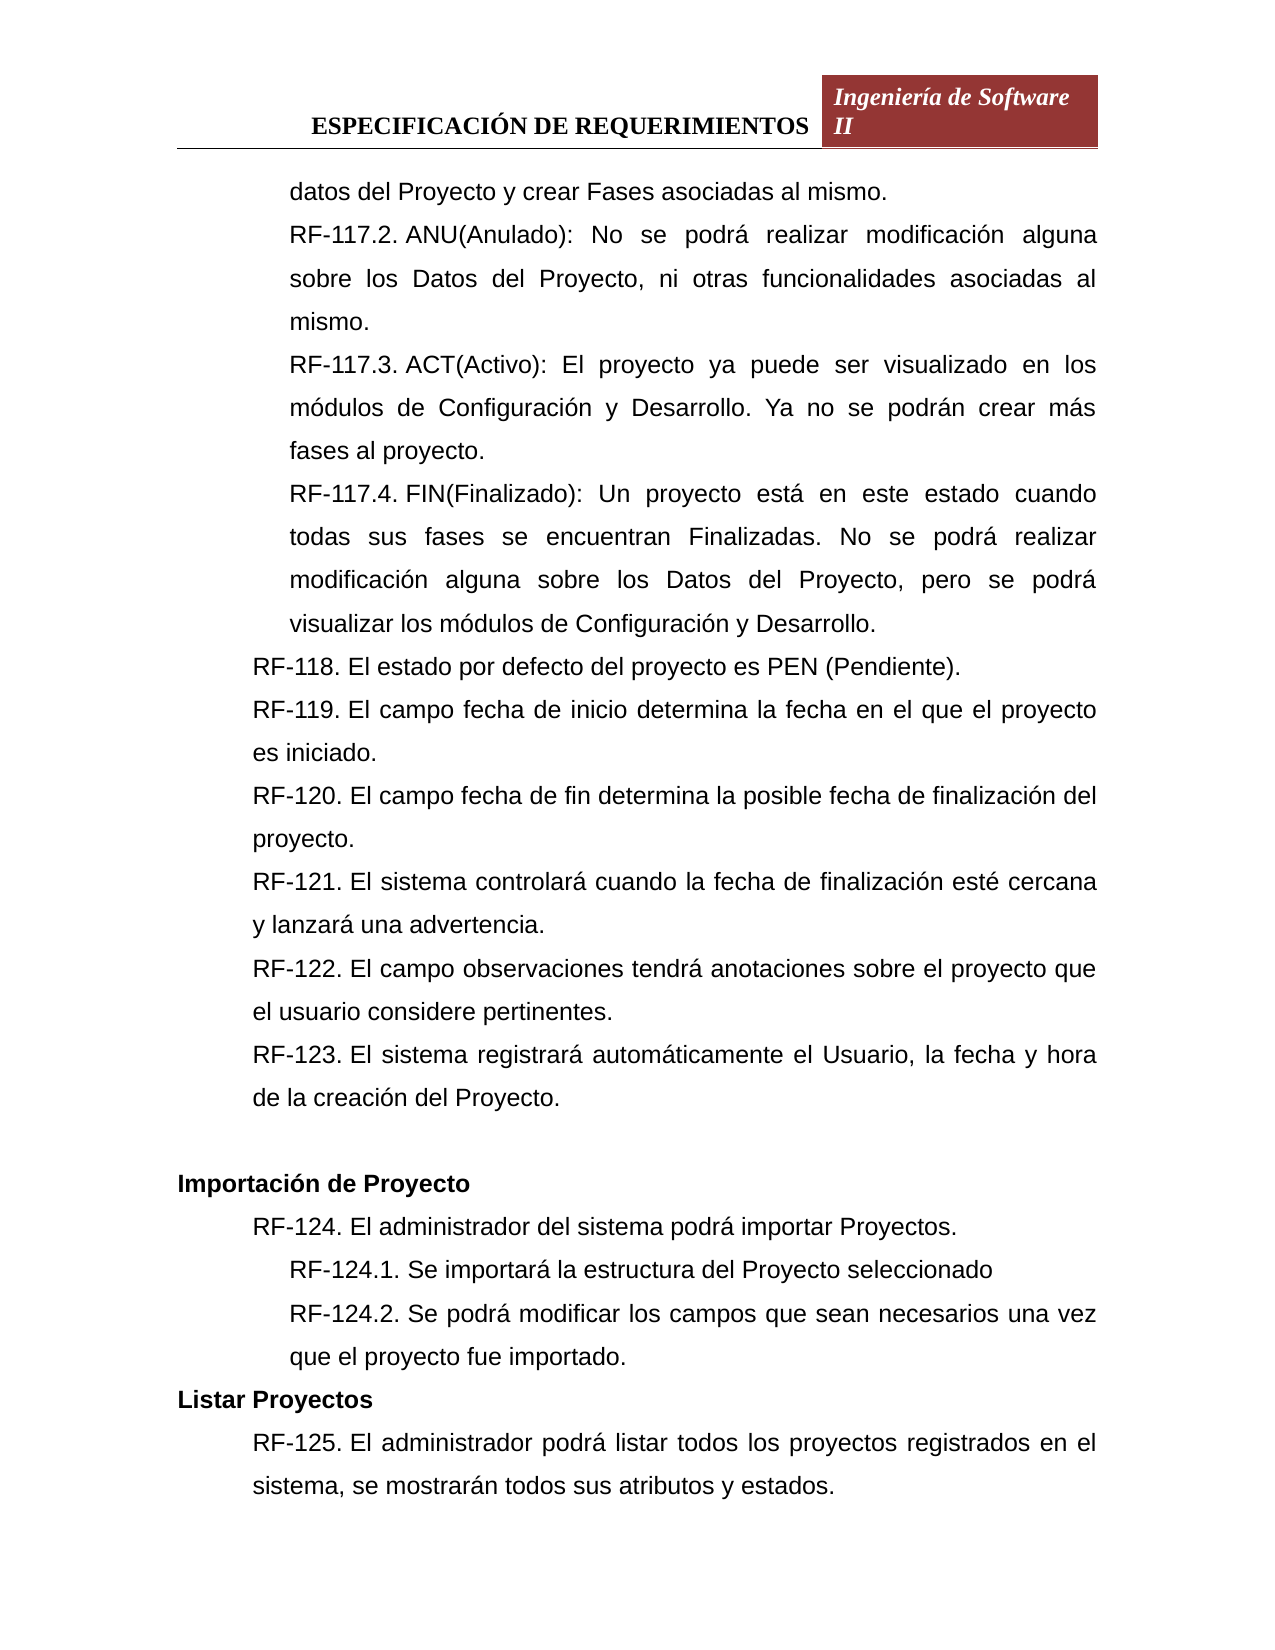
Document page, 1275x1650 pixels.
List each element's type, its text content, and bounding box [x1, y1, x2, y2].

list ANU(Anulado): No se podrá realizar modificación alguna sobre los Datos del Proyecto, ni otras funcionalidades asociadas al mismo. [289, 220, 1098, 335]
list El administrador podrá listar todos los proyectos registrados en el sistema, se mostrarán todos sus atributos y estados. [177, 1428, 1098, 1500]
list El campo fecha de inicio determina la fecha en el que el proyecto es iniciado. [177, 695, 1098, 767]
list El campo observaciones tendrá anotaciones sobre el proyecto que el usuario considere pertinentes. [177, 953, 1098, 1025]
list El sistema registrará automáticamente el Usuario, la fecha y hora de la creación del Proyecto. [177, 1040, 1098, 1112]
list El campo fecha de fin determina la posible fecha de finalización del proyecto. [177, 781, 1098, 853]
list El sistema controlará cuando la fecha de finalización esté cercana y lanzará una advertencia. [177, 867, 1098, 939]
text Importación de Proyecto [177, 1169, 1098, 1198]
list El estado por defecto del proyecto es PEN (Pendiente). [177, 652, 1098, 680]
list Se podrá modificar los campos que sean necesarios una vez que el proyecto fue importado. [289, 1298, 1098, 1370]
list datos del Proyecto y crear Fases asociadas al mismo. [289, 177, 1098, 206]
text Listar Proyectos [177, 1385, 1098, 1413]
list ACT(Activo): El proyecto ya puede ser visualizado en los módulos de Configuración y Desarrollo. Ya no se podrán crear más fases al proyecto. [289, 350, 1098, 465]
list FIN(Finalizado): Un proyecto está en este estado cuando todas sus fases se encuentran Finalizadas. No se podrá realizar modificación alguna sobre los Datos del Proyecto, pero se podrá visualizar los módulos de Configuración y Desarrollo. [289, 479, 1098, 637]
list Se importará la estructura del Proyecto seleccionado [289, 1255, 1098, 1284]
list El administrador del sistema podrá importar Proyectos. [177, 1212, 1098, 1241]
